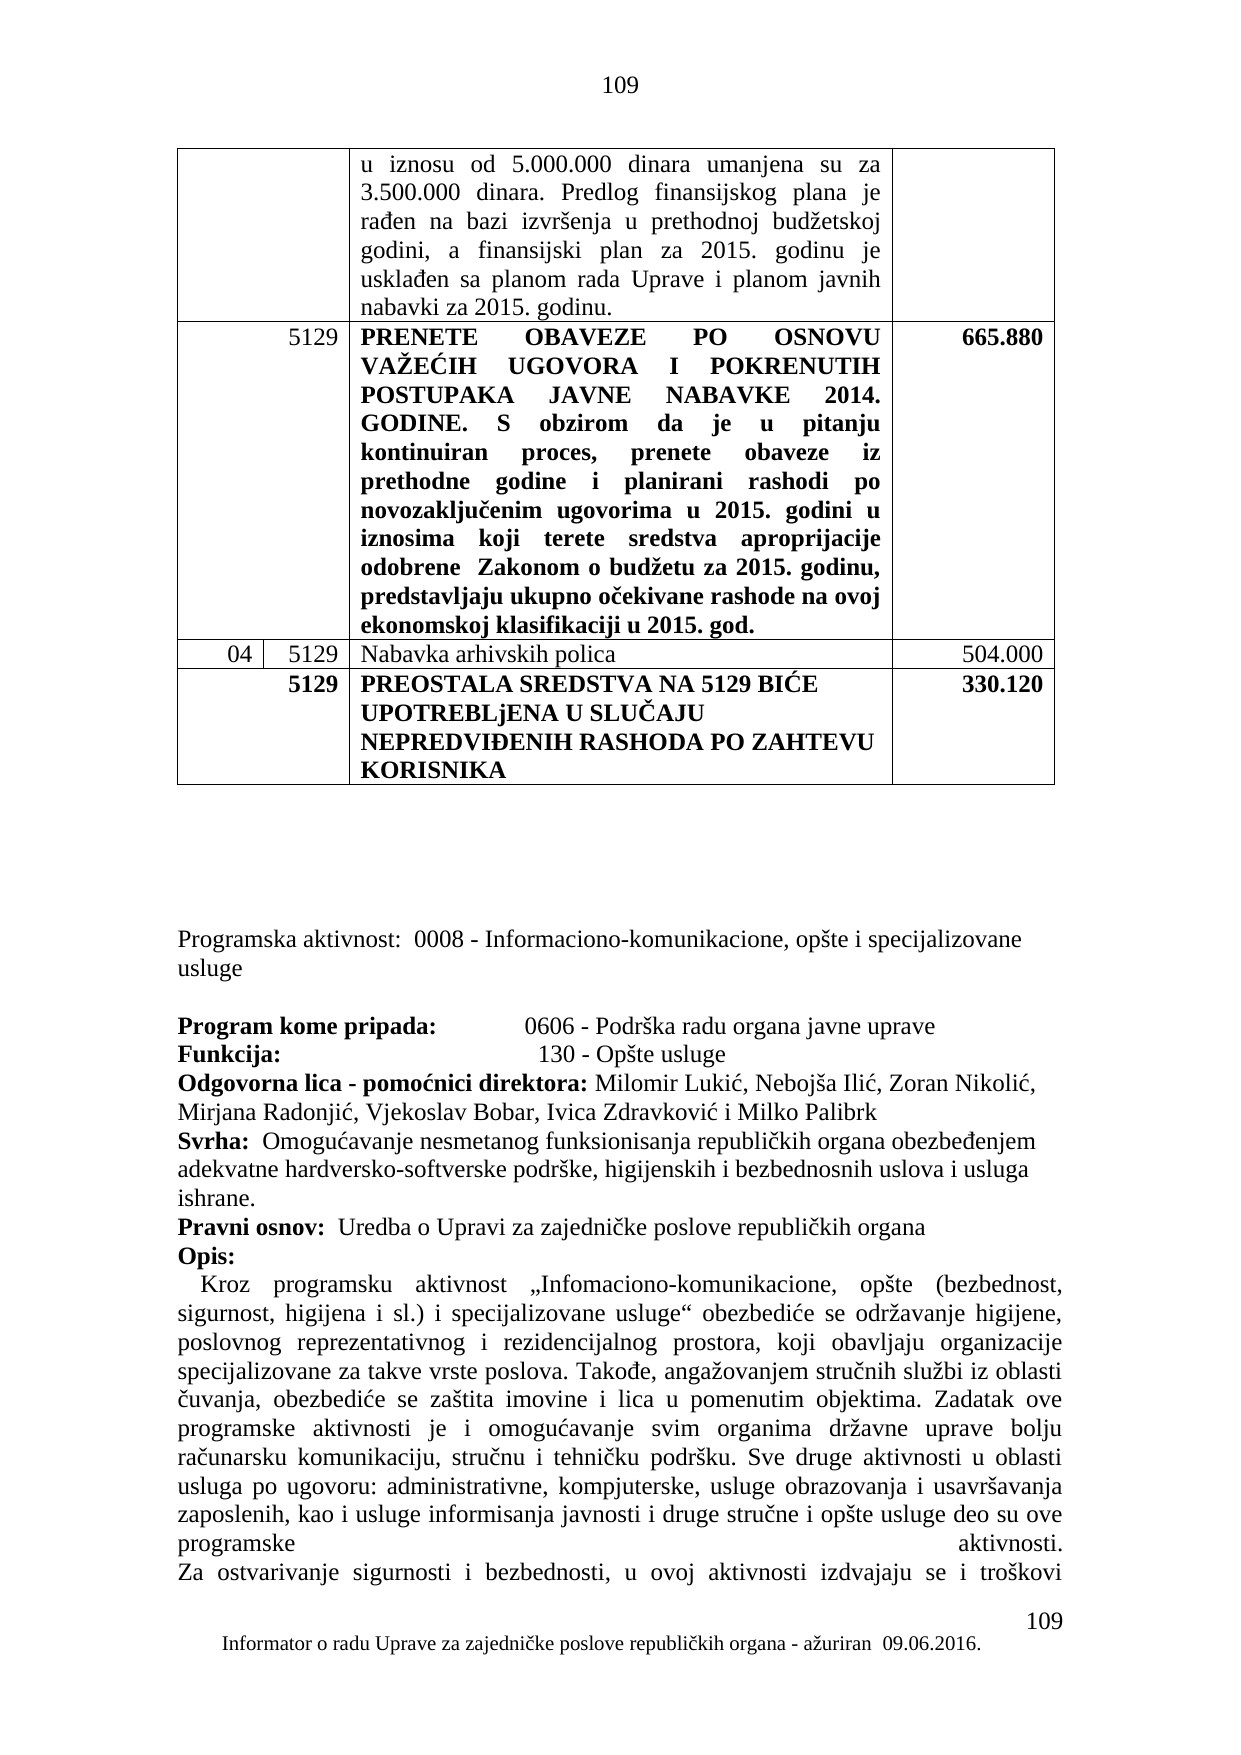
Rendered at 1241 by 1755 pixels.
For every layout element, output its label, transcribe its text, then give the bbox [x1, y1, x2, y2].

table_cell 04 [178, 640, 263, 668]
table_cell [893, 149, 1054, 321]
table_cell PREOSTALA SREDSTVA NA 5129 BIĆE UPOTREBLjENA U SLUČAJU NEPREDVIĐENIH RASHODA PO ZAHTEVU KORISNIKA [350, 669, 892, 784]
table_cell 5129 [178, 322, 349, 638]
table_cell 665.880 [893, 322, 1054, 638]
text Kroz programsku aktivnost „Infomaciono-komunikacione, opšte (bezbednost, sigurnost, higijena i sl.) i specijalizovane usluge“ obezbediće se održavanje higijene, poslovnog reprezentativnog i rezidencijalnog prostora, koji obavlјaju organizacije specijalizovane za takve vrste poslova. Takođe, angažovanjem stručnih službi iz oblasti čuvanja, obezbediće se zaštita imovine i lica u pomenutim objektima. Zadatak ove programske aktivnosti je i omogućavanje svim organima državne uprave bolјu računarsku komunikaciju, stručnu i tehničku podršku. Sve druge aktivnosti u oblasti usluga po ugovoru: administrativne, kompjuterske, usluge obrazovanja i usavršavanja zaposlenih, kao i usluge informisanja javnosti i druge stručne i opšte usluge deo su ove programske aktivnosti. Za ostvarivanje sigurnosti i bezbednosti, u ovoj aktivnosti izdvajaju se i troškovi [177, 1269, 1063, 1586]
table_cell 330.120 [893, 669, 1054, 784]
table_cell PRENETE OBAVEZE PO OSNOVU VAŽEĆIH UGOVORA I POKRENUTIH POSTUPAKA JAVNE NABAVKE 2014. GODINE. S obzirom da je u pitanju kontinuiran proces, prenete obaveze iz prethodne godine i planirani rashodi po novozaklјučenim ugovorima u 2015. godini u iznosima koji terete sredstva aproprijacije odobrene Zakonom o budžetu za 2015. godinu, predstavlјaju ukupno očekivane rashode na ovoj ekonomskoj klasifikaciji u 2015. god. [350, 322, 892, 638]
text Program kome pripada: 0606 - Podrška radu organa javne uprave Funkcija: 130 - Opšte usluge Odgovorna lica - pomoćnici direktora: Milomir Lukić, Nebojša Ilić, Zoran Nikolić, Mirjana Radonjić, Vjekoslav Bobar, Ivica Zdravković i Milko Palibrk Svrha: Omogućavanje nesmetanog funksionisanja republičkih organa obezbeđenjem adekvatne hardversko-softverske podrške, higijenskih i bezbednosnih uslova i usluga ishrane. Pravni osnov: Uredba o Upravi za zajedničke poslove republičkih organa [177, 982, 1063, 1241]
table_cell [178, 149, 349, 321]
table_cell 504.000 [893, 640, 1054, 668]
table_cell u iznosu od 5.000.000 dinara umanjena su za 3.500.000 dinara. Predlog finansijskog plana je rađen na bazi izvršenja u prethodnoj budžetskoj godini, a finansijski plan za 2015. godinu je usklađen sa planom rada Uprave i planom javnih nabavki za 2015. godinu. [350, 149, 892, 321]
table_cell Nabavka arhivskih polica [350, 640, 892, 668]
text Programska aktivnost: 0008 - Informaciono-komunikacione, opšte i specijalizovane usluge [177, 924, 1063, 982]
text Opis: [177, 1241, 1063, 1269]
table_cell 5129 [178, 669, 349, 784]
table_cell 5129 [264, 640, 349, 668]
